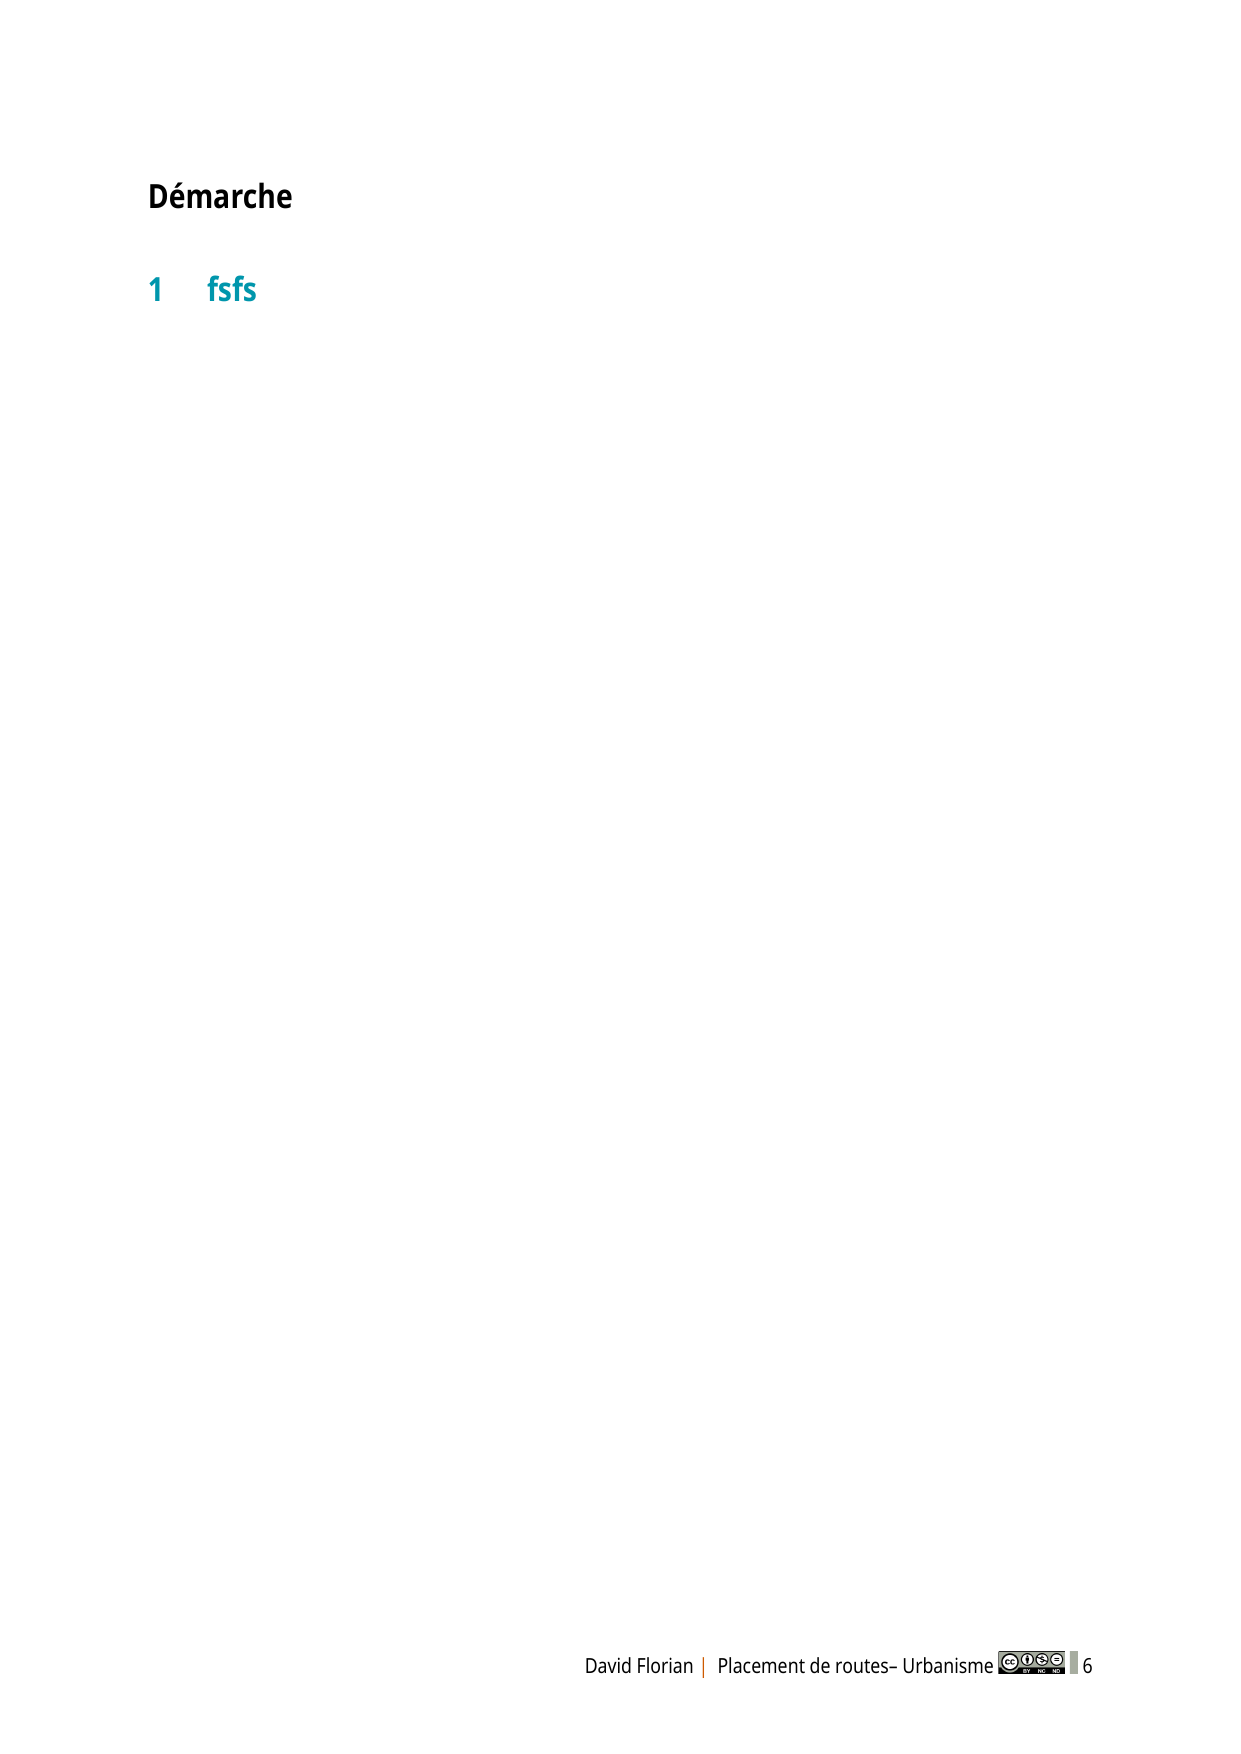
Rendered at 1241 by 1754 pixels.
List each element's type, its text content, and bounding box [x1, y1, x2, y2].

picture [998, 1651, 1065, 1674]
subtitle Démarche [148, 173, 1092, 218]
picture [1069, 1651, 1078, 1674]
subtitle fsfs [148, 266, 1092, 311]
